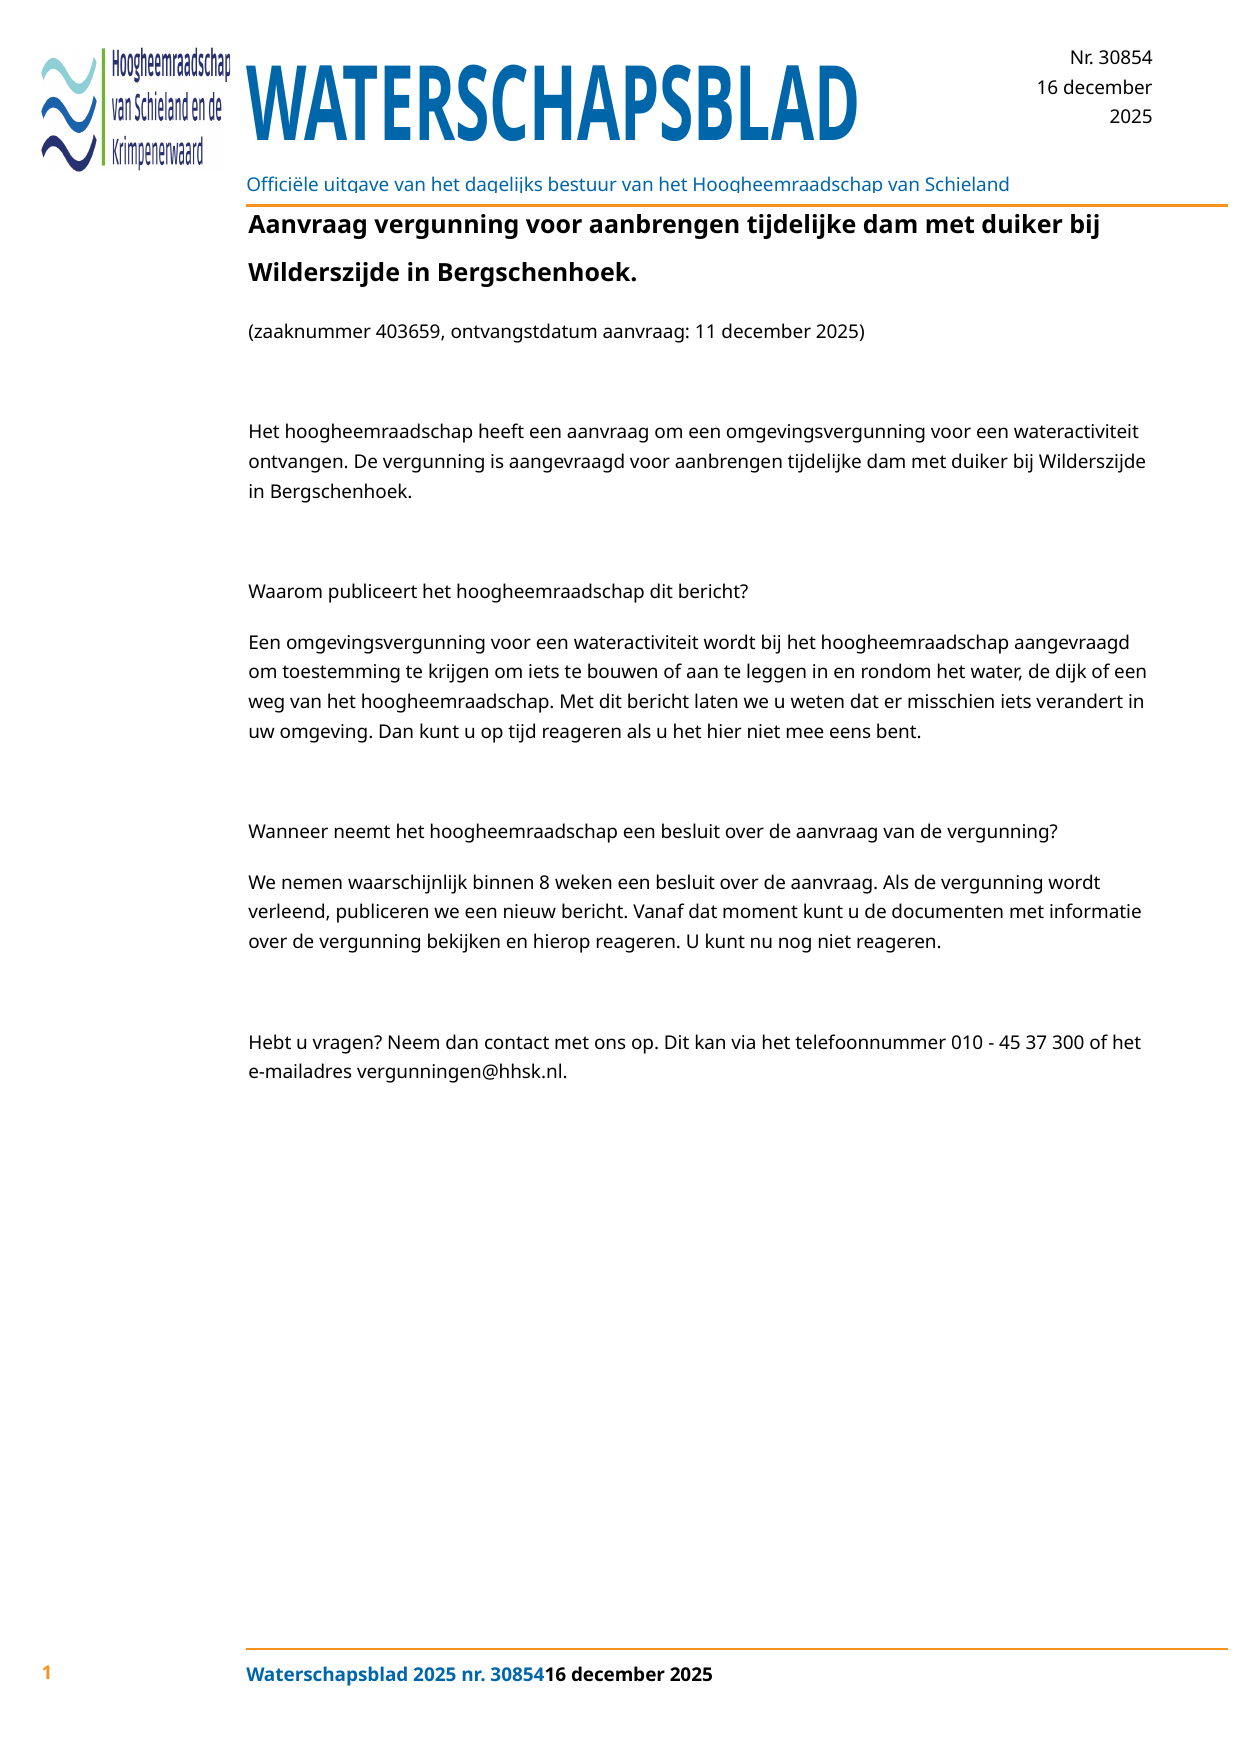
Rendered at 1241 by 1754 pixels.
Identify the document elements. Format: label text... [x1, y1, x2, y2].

text Aanvraag vergunning voor aanbrengen tijdelijke dam met duiker bij Wilderszijde in Bergschenhoek. [248, 207, 1152, 288]
picture [41, 47, 231, 172]
text Wanneer neemt het hoogheemraadschap een besluit over de aanvraag van de vergunning? [248, 819, 1152, 844]
text Waarom publiceert het hoogheemraadschap dit bericht? [248, 579, 1152, 604]
text Een omgevingsvergunning voor een wateractiviteit wordt bij het hoogheemraadschap aangevraagd om toestemming te krijgen om iets te bouwen of aan te leggen in en rondom het water, de dijk of een weg van het hoogheemraadschap. Met dit bericht laten we u weten dat er misschien iets verandert in uw omgeving. Dan kunt u op tijd reageren als u het hier niet mee eens bent. [248, 629, 1152, 744]
text Het hoogheemraadschap heeft een aanvraag om een omgevingsvergunning voor een wateractiviteit ontvangen. De vergunning is aangevraagd voor aanbrengen tijdelijke dam met duiker bij Wilderszijde in Bergschenhoek. [248, 419, 1152, 504]
text (zaaknummer 403659, ontvangstdatum aanvraag: 11 december 2025) [248, 318, 1152, 344]
text Hebt u vragen? Neem dan contact met ons op. Dit kan via het telefoonnummer 010 - 45 37 300 of het e-mailadres vergunningen@hhsk.nl. [248, 1029, 1152, 1084]
text We nemen waarschijnlijk binnen 8 weken een besluit over de aanvraag. Als de vergunning wordt verleend, publiceren we een nieuw bericht. Vanaf dat moment kunt u de documenten met informatie over de vergunning bekijken en hierop reageren. U kunt nu nog niet reageren. [248, 869, 1152, 954]
